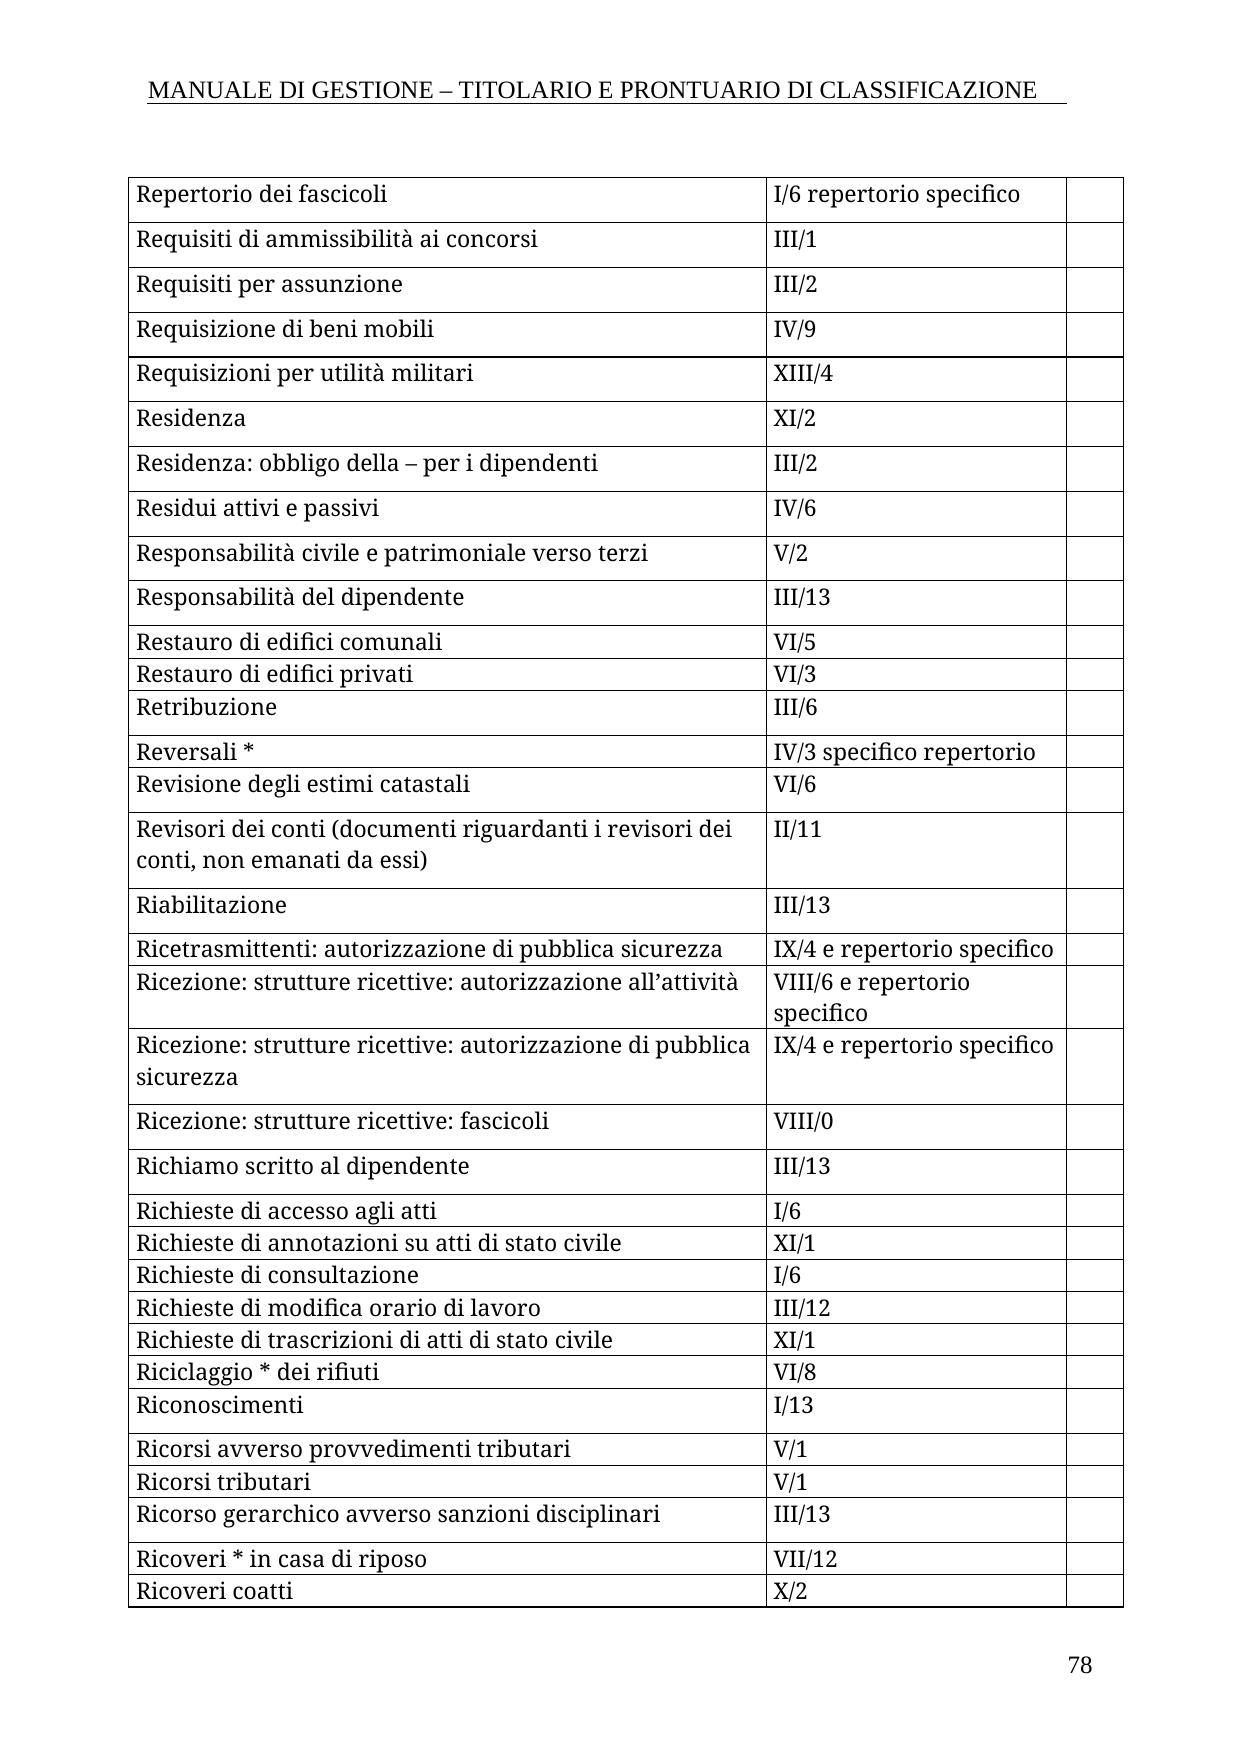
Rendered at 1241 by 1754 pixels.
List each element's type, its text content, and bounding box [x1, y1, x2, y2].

table_cell III/12 [767, 1292, 1066, 1323]
table_cell I/13 [767, 1389, 1066, 1432]
table_cell Ricetrasmittenti: autorizzazione di pubblica sicurezza [129, 934, 766, 965]
table_cell [1067, 1434, 1123, 1465]
table_cell [1067, 447, 1123, 491]
table_cell VII/12 [767, 1543, 1066, 1574]
table_cell [1067, 1029, 1123, 1104]
table_cell [1067, 402, 1123, 446]
table_cell Residui attivi e passivi [129, 492, 766, 536]
table_cell Requisiti di ammissibilità ai concorsi [129, 223, 766, 267]
table_cell [1067, 768, 1123, 812]
table_cell IX/4 e repertorio specifico [767, 934, 1066, 965]
table_cell [1067, 889, 1123, 932]
table_cell [1067, 691, 1123, 734]
table_cell [1067, 813, 1123, 888]
table_cell Revisori dei conti (documenti riguardanti i revisori dei conti, non emanati da essi) [129, 813, 766, 888]
table_cell [1067, 268, 1123, 312]
table_cell [1067, 1292, 1123, 1323]
table_cell III/13 [767, 889, 1066, 932]
table_cell [1067, 1195, 1123, 1226]
table_cell Richiamo scritto al dipendente [129, 1150, 766, 1194]
table_cell Riconoscimenti [129, 1389, 766, 1432]
table_cell XIII/4 [767, 358, 1066, 401]
table_cell Requisizione di beni mobili [129, 313, 766, 356]
table_cell VIII/6 e repertorio specifico [767, 966, 1066, 1028]
table_cell Richieste di consultazione [129, 1260, 766, 1291]
table_cell VI/6 [767, 768, 1066, 812]
table_cell Requisiti per assunzione [129, 268, 766, 312]
table_cell Ricoveri coatti [129, 1575, 766, 1606]
table_cell IV/6 [767, 492, 1066, 536]
table_cell Ricezione: strutture ricettive: autorizzazione all’attività [129, 966, 766, 1028]
table_cell [1067, 1260, 1123, 1291]
table_cell [1067, 492, 1123, 536]
table_cell Riabilitazione [129, 889, 766, 932]
table_cell III/2 [767, 447, 1066, 491]
table_cell Retribuzione [129, 691, 766, 734]
table_cell Ricorsi avverso provvedimenti tributari [129, 1434, 766, 1465]
table_cell [1067, 1105, 1123, 1149]
table_cell [1067, 934, 1123, 965]
table_cell [1067, 659, 1123, 690]
table_cell [1067, 1356, 1123, 1388]
table_cell Responsabilità del dipendente [129, 581, 766, 625]
table_cell III/13 [767, 1498, 1066, 1542]
table_cell Ricezione: strutture ricettive: autorizzazione di pubblica sicurezza [129, 1029, 766, 1104]
table_cell III/2 [767, 268, 1066, 312]
table_cell Responsabilità civile e patrimoniale verso terzi [129, 537, 766, 580]
table_cell Requisizioni per utilità militari [129, 358, 766, 401]
table_cell [1067, 1150, 1123, 1194]
table_cell XI/1 [767, 1324, 1066, 1355]
table_cell X/2 [767, 1575, 1066, 1606]
table_cell II/11 [767, 813, 1066, 888]
table_cell [1067, 1575, 1123, 1606]
table_cell Residenza: obbligo della – per i dipendenti [129, 447, 766, 491]
table_cell [1067, 1389, 1123, 1432]
table_cell Reversali * [129, 736, 766, 767]
table_cell I/6 [767, 1260, 1066, 1291]
table_cell Riciclaggio * dei rifiuti [129, 1356, 766, 1388]
table_cell V/1 [767, 1434, 1066, 1465]
table_cell III/6 [767, 691, 1066, 734]
table_cell [1067, 358, 1123, 401]
table_cell III/13 [767, 581, 1066, 625]
table_cell Repertorio dei fascicoli [129, 178, 766, 222]
table_cell III/1 [767, 223, 1066, 267]
table_cell Restauro di edifici privati [129, 659, 766, 690]
table_cell VI/8 [767, 1356, 1066, 1388]
table_cell XI/2 [767, 402, 1066, 446]
table_cell Residenza [129, 402, 766, 446]
table_cell [1067, 223, 1123, 267]
table_cell Richieste di modifica orario di lavoro [129, 1292, 766, 1323]
table_cell V/1 [767, 1466, 1066, 1497]
table_cell [1067, 1324, 1123, 1355]
table_cell [1067, 736, 1123, 767]
table_cell [1067, 1543, 1123, 1574]
table_cell [1067, 966, 1123, 1028]
table_cell IV/9 [767, 313, 1066, 356]
table_cell Revisione degli estimi catastali [129, 768, 766, 812]
table_cell [1067, 313, 1123, 356]
table_cell IV/3 specifico repertorio [767, 736, 1066, 767]
table_cell I/6 repertorio specifico [767, 178, 1066, 222]
table_cell XI/1 [767, 1227, 1066, 1258]
table_cell VIII/0 [767, 1105, 1066, 1149]
table_cell [1067, 1498, 1123, 1542]
table_cell [1067, 626, 1123, 657]
table_cell Richieste di trascrizioni di atti di stato civile [129, 1324, 766, 1355]
table_cell IX/4 e repertorio specifico [767, 1029, 1066, 1104]
table_cell [1067, 1227, 1123, 1258]
table_cell Restauro di edifici comunali [129, 626, 766, 657]
table_cell I/6 [767, 1195, 1066, 1226]
table_cell [1067, 537, 1123, 580]
table_cell [1067, 1466, 1123, 1497]
table_cell Ricoveri * in casa di riposo [129, 1543, 766, 1574]
table_cell Richieste di annotazioni su atti di stato civile [129, 1227, 766, 1258]
table_cell Ricorso gerarchico avverso sanzioni disciplinari [129, 1498, 766, 1542]
table_cell Ricorsi tributari [129, 1466, 766, 1497]
table_cell [1067, 178, 1123, 222]
table_cell Ricezione: strutture ricettive: fascicoli [129, 1105, 766, 1149]
table_cell VI/3 [767, 659, 1066, 690]
table_cell [1067, 581, 1123, 625]
table_cell III/13 [767, 1150, 1066, 1194]
table_cell V/2 [767, 537, 1066, 580]
table_cell Richieste di accesso agli atti [129, 1195, 766, 1226]
table_cell VI/5 [767, 626, 1066, 657]
